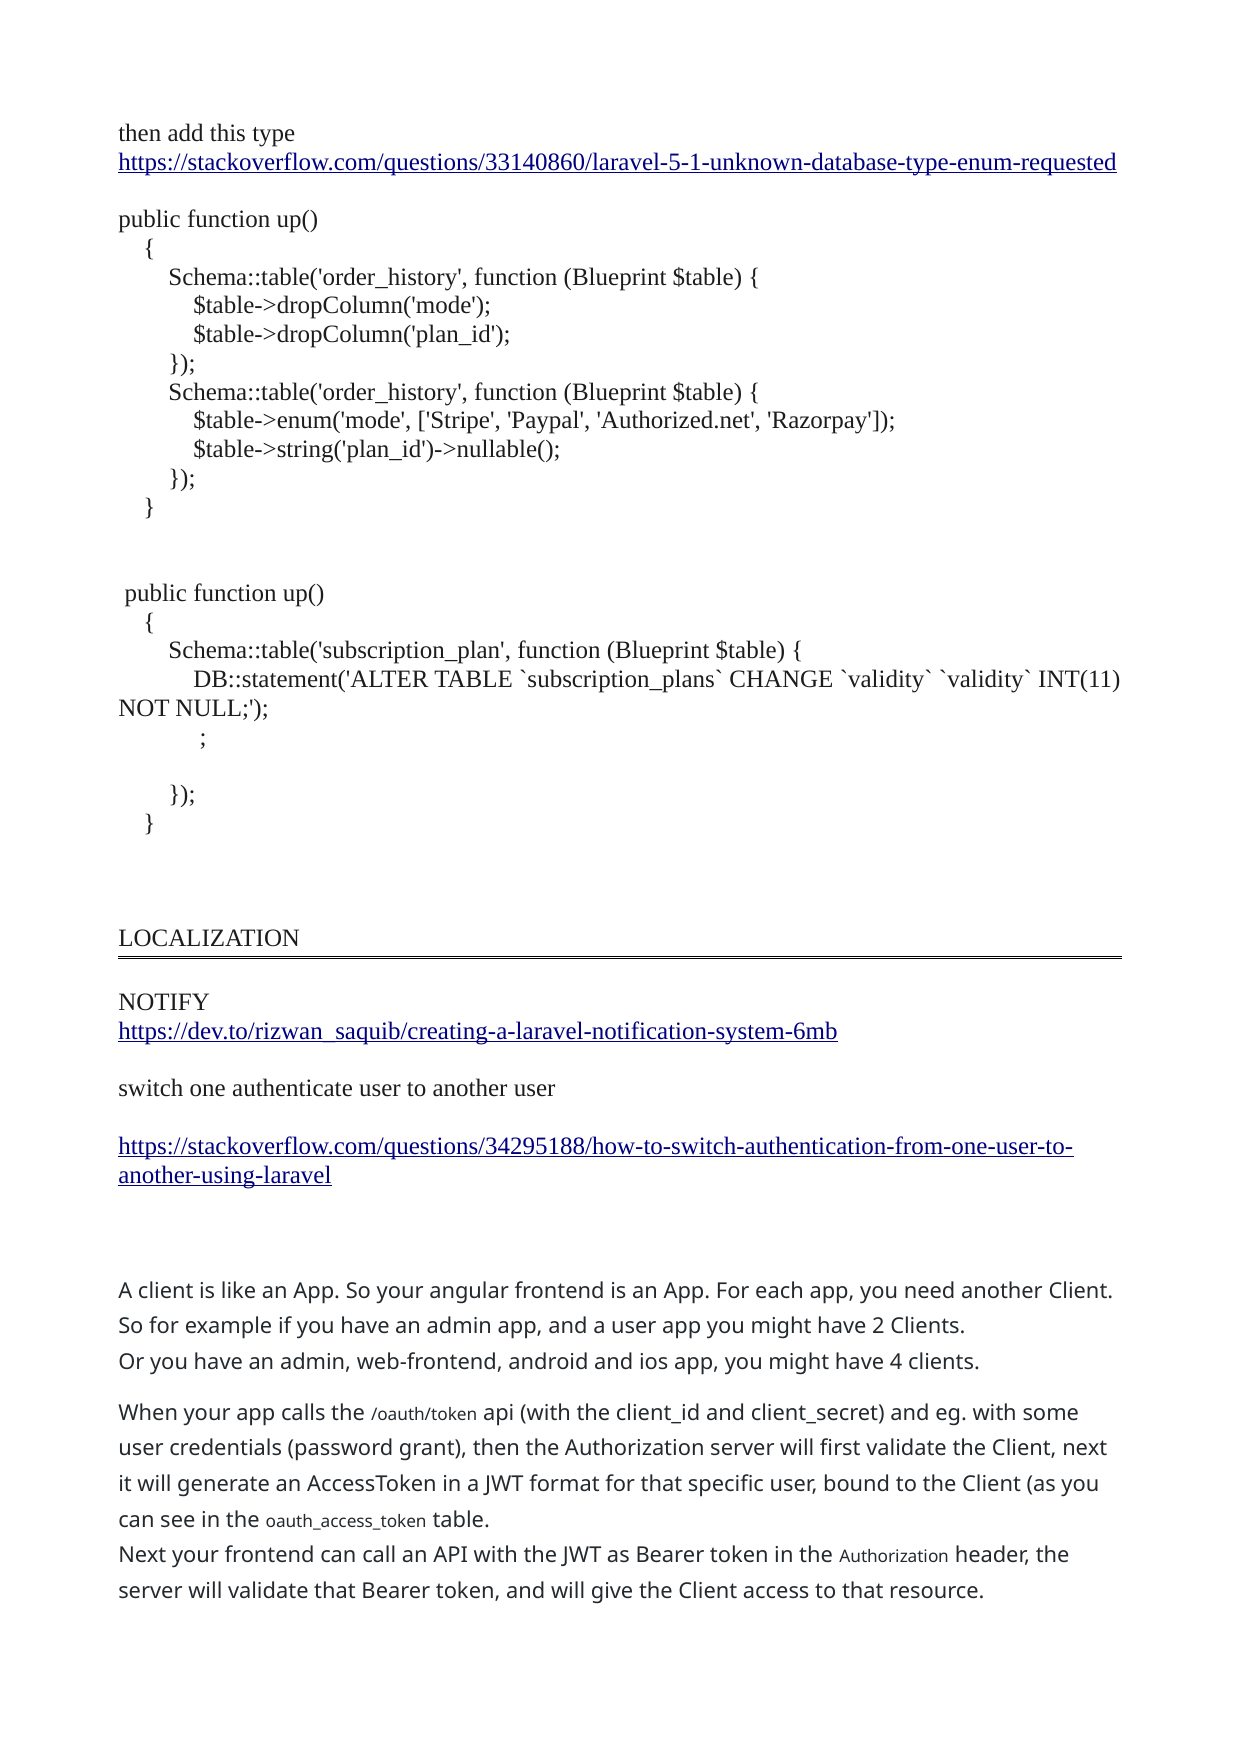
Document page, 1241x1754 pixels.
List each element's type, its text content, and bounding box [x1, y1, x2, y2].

text $table->string('plan_id')->nullable(); [118, 434, 1122, 463]
text A client is like an App. So your angular frontend is an App. For each app, you need another Client. So for example if you have an admin app, and a user app you might have 2 Clients. Or you have an admin, web-frontend, android and ios app, you might have 4 clients. [118, 1275, 1122, 1376]
text $table->enum('mode', ['Stripe', 'Paypal', 'Authorized.net', 'Razorpay']); [118, 406, 1122, 434]
text }); [118, 348, 1122, 377]
text DB::statement('ALTER TABLE `subscription_plans` CHANGE `validity` `validity` INT(11) NOT NULL;'); [118, 664, 1122, 722]
text } [118, 808, 1122, 837]
text ; [118, 722, 1122, 751]
text Next your frontend can call an API with the JWT as Bearer token in the Authorization header, the server will validate that Bearer token, and will give the Client access to that resource. [118, 1539, 1122, 1605]
text https://stackoverflow.com/questions/34295188/how-to-switch-authentication-from-one-user-to-another-using-laravel [118, 1131, 1122, 1188]
text public function up() [118, 578, 1122, 607]
text LOCALIZATION [118, 923, 1122, 956]
text public function up() [118, 176, 1122, 233]
text $table->dropColumn('mode'); [118, 291, 1122, 319]
text }); [118, 779, 1122, 808]
text Schema::table('order_history', function (Blueprint $table) { [118, 377, 1122, 406]
text https://dev.to/rizwan_saquib/creating-a-laravel-notification-system-6mb [118, 1016, 1122, 1045]
text { [118, 607, 1122, 636]
text Schema::table('order_history', function (Blueprint $table) { [118, 262, 1122, 291]
text } [118, 492, 1122, 521]
text }); [118, 463, 1122, 492]
text { [118, 233, 1122, 262]
text Schema::table('subscription_plan', function (Blueprint $table) { [118, 636, 1122, 664]
text NOTIFY [118, 987, 1122, 1016]
text $table->dropColumn('plan_id'); [118, 319, 1122, 348]
text When your app calls the /oauth/token api (with the client_id and client_secret) and eg. with some user credentials (password grant), then the Authorization server will first validate the Client, next it will generate an AccessToken in a JWT format for that specific user, bound to the Client (as you can see in the oauth_access_token table. [118, 1396, 1122, 1533]
text then add this type https://stackoverflow.com/questions/33140860/laravel-5-1-unknown-database-type-enum-requested [118, 118, 1122, 176]
text switch one authenticate user to another user [118, 1073, 1122, 1102]
